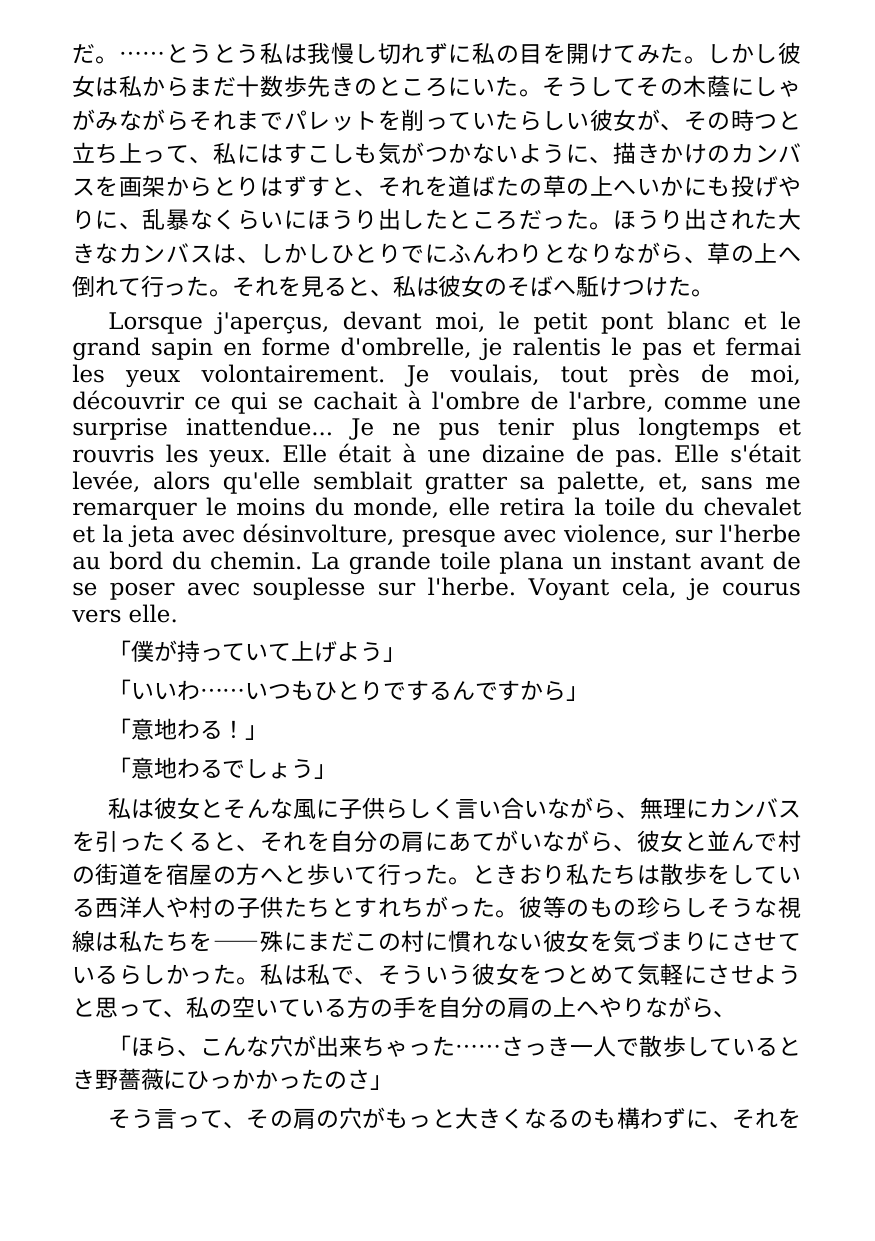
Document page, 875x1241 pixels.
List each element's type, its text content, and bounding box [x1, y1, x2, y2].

text 「ほら、こんな穴が出来ちゃった……さっき一人で散歩しているとき野薔薇にひっかかったのさ」 [72, 1029, 802, 1095]
text 「いいわ……いつもひとりでするんですから」 [72, 673, 802, 706]
text 「意地わるでしょう」 [72, 751, 802, 784]
text 「意地わる！」 [72, 712, 802, 745]
text そう言って、その肩の穴がもっと大きくなるのも構わずに、それを [72, 1101, 802, 1134]
text 私は彼女とそんな風に子供らしく言い合いながら、無理にカンバスを引ったくると、それを自分の肩にあてがいながら、彼女と並んで村の街道を宿屋の方へと歩いて行った。ときおり私たちは散歩をしている西洋人や村の子供たちとすれちがった。彼等のもの珍らしそうな視線は私たちを――殊にまだこの村に慣れない彼女を気づまりにさせているらしかった。私は私で、そういう彼女をつとめて気軽にさせようと思って、私の空いている方の手を自分の肩の上へやりながら、 [72, 790, 802, 1023]
text だ。……とうとう私は我慢し切れずに私の目を開けてみた。しかし彼女は私からまだ十数歩先きのところにいた。そうしてその木蔭にしゃがみながらそれまでパレットを削っていたらしい彼女が、その時つと立ち上って、私にはすこしも気がつかないように、描きかけのカンバスを画架からとりはずすと、それを道ばたの草の上へいかにも投げやりに、乱暴なくらいにほうり出したところだった。ほうり出された大きなカンバスは、しかしひとりでにふんわりとなりながら、草の上へ倒れて行った。それを見ると、私は彼女のそばへ駈けつけた。 [72, 36, 802, 302]
text 「僕が持っていて上げよう」 [72, 634, 802, 667]
text Lorsque j'aperçus, devant moi, le petit pont blanc et le grand sapin en forme d'ombrelle, je ralentis le pas et fermai les yeux volontairement. Je voulais, tout près de moi, découvrir ce qui se cachait à l'ombre de l'arbre, comme une surprise inattendue... Je ne pus tenir plus longtemps et rouvris les yeux. Elle était à une dizaine de pas. Elle s'était levée, alors qu'elle semblait gratter sa palette, et, sans me remarquer le moins du monde, elle retira la toile du chevalet et la jeta avec désinvolture, presque avec violence, sur l'herbe au bord du chemin. La grande toile plana un instant avant de se poser avec souplesse sur l'herbe. Voyant cela, je courus vers elle. [72, 308, 802, 628]
